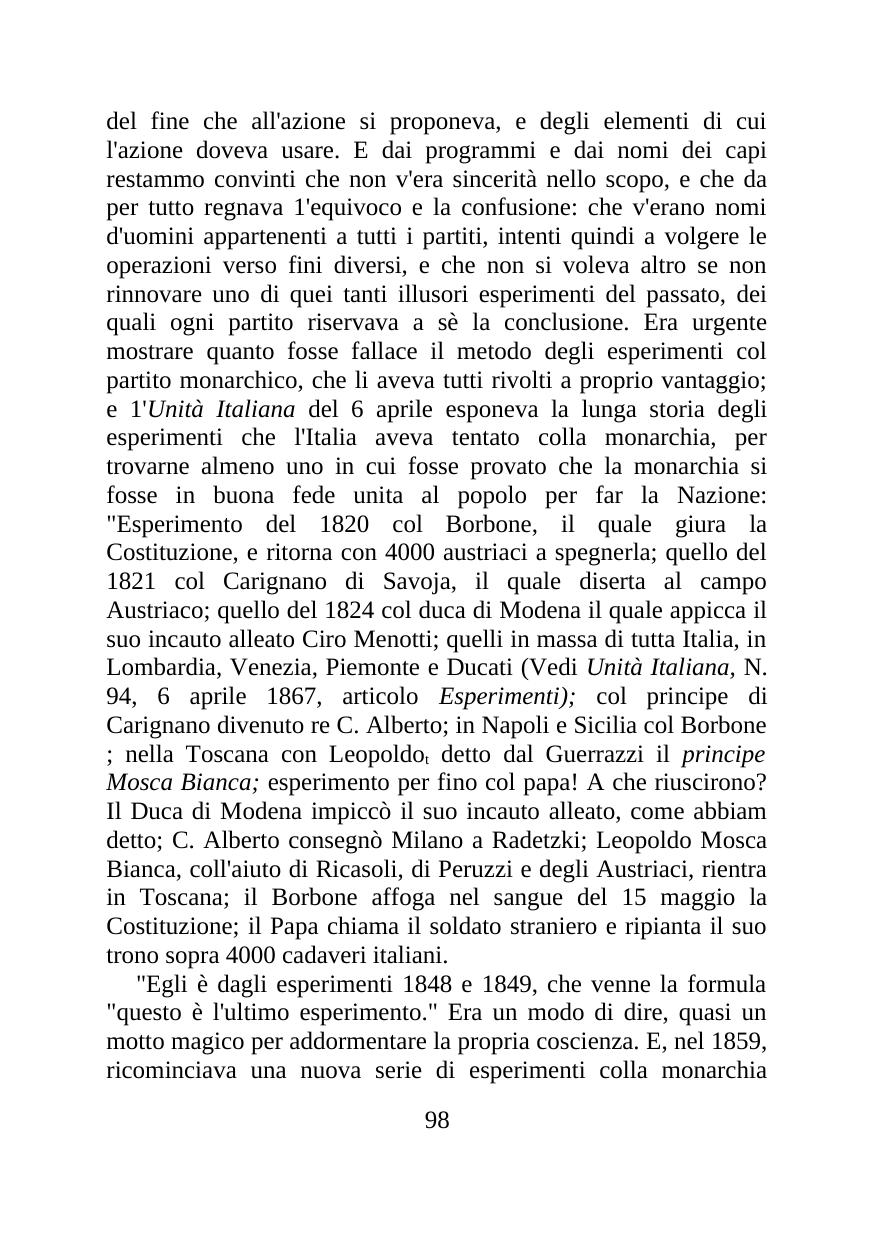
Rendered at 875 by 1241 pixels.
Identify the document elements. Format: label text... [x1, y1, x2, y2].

text "Egli è dagli esperimenti 1848 e 1849, che venne la formula "questo è l'ultimo esperimento." Era un modo di dire, quasi un motto magico per addormentare la propria coscienza. E, nel 1859, ricominciava una nuova serie di esperimenti colla monarchia [106, 969, 768, 1084]
text del fine che all'azione si proponeva, e degli elementi di cui l'azione doveva usare. E dai programmi e dai nomi dei capi restammo convinti che non v'era sincerità nello scopo, e che da per tutto regnava 1'equivoco e la confusione: che v'erano nomi d'uomini appartenenti a tutti i partiti, intenti quindi a volgere le operazioni verso fini diversi, e che non si voleva altro se non rinnovare uno di quei tanti illusori esperimenti del passato, dei quali ogni partito riservava a sè la conclusione. Era urgente mostrare quanto fosse fallace il metodo degli esperimenti col partito monarchico, che li aveva tutti rivolti a proprio vantaggio; e 1'Unità Italiana del 6 aprile esponeva la lunga storia degli esperimenti che l'Italia aveva tentato colla monarchia, per trovarne almeno uno in cui fosse provato che la monarchia si fosse in buona fede unita al popolo per far la Nazione: "Esperimento del 1820 col Borbone, il quale giura la Costituzione, e ritorna con 4000 austriaci a spegnerla; quello del 1821 col Carignano di Savoja, il quale diserta al campo Austriaco; quello del 1824 col duca di Modena il quale appicca il suo incauto alleato Ciro Menotti; quelli in massa di tutta Italia, in Lombardia, Venezia, Piemonte e Ducati (Vedi Unità Italiana, N. 94, 6 aprile 1867, articolo Esperimenti); col principe di Carignano divenuto re C. Alberto; in Napoli e Sicilia col Borbone ; nella Toscana con Leopoldot detto dal Guerrazzi il principe Mosca Bianca; esperimento per fino col papa! A che riuscirono? Il Duca di Modena impiccò il suo incauto alleato, come abbiam detto; C. Alberto consegnò Milano a Radetzki; Leopoldo Mosca Bianca, coll'aiuto di Ricasoli, di Peruzzi e degli Austriaci, rientra in Toscana; il Borbone affoga nel sangue del 15 maggio la Costituzione; il Papa chiama il soldato straniero e ripianta il suo trono sopra 4000 cadaveri italiani. [106, 106, 768, 969]
